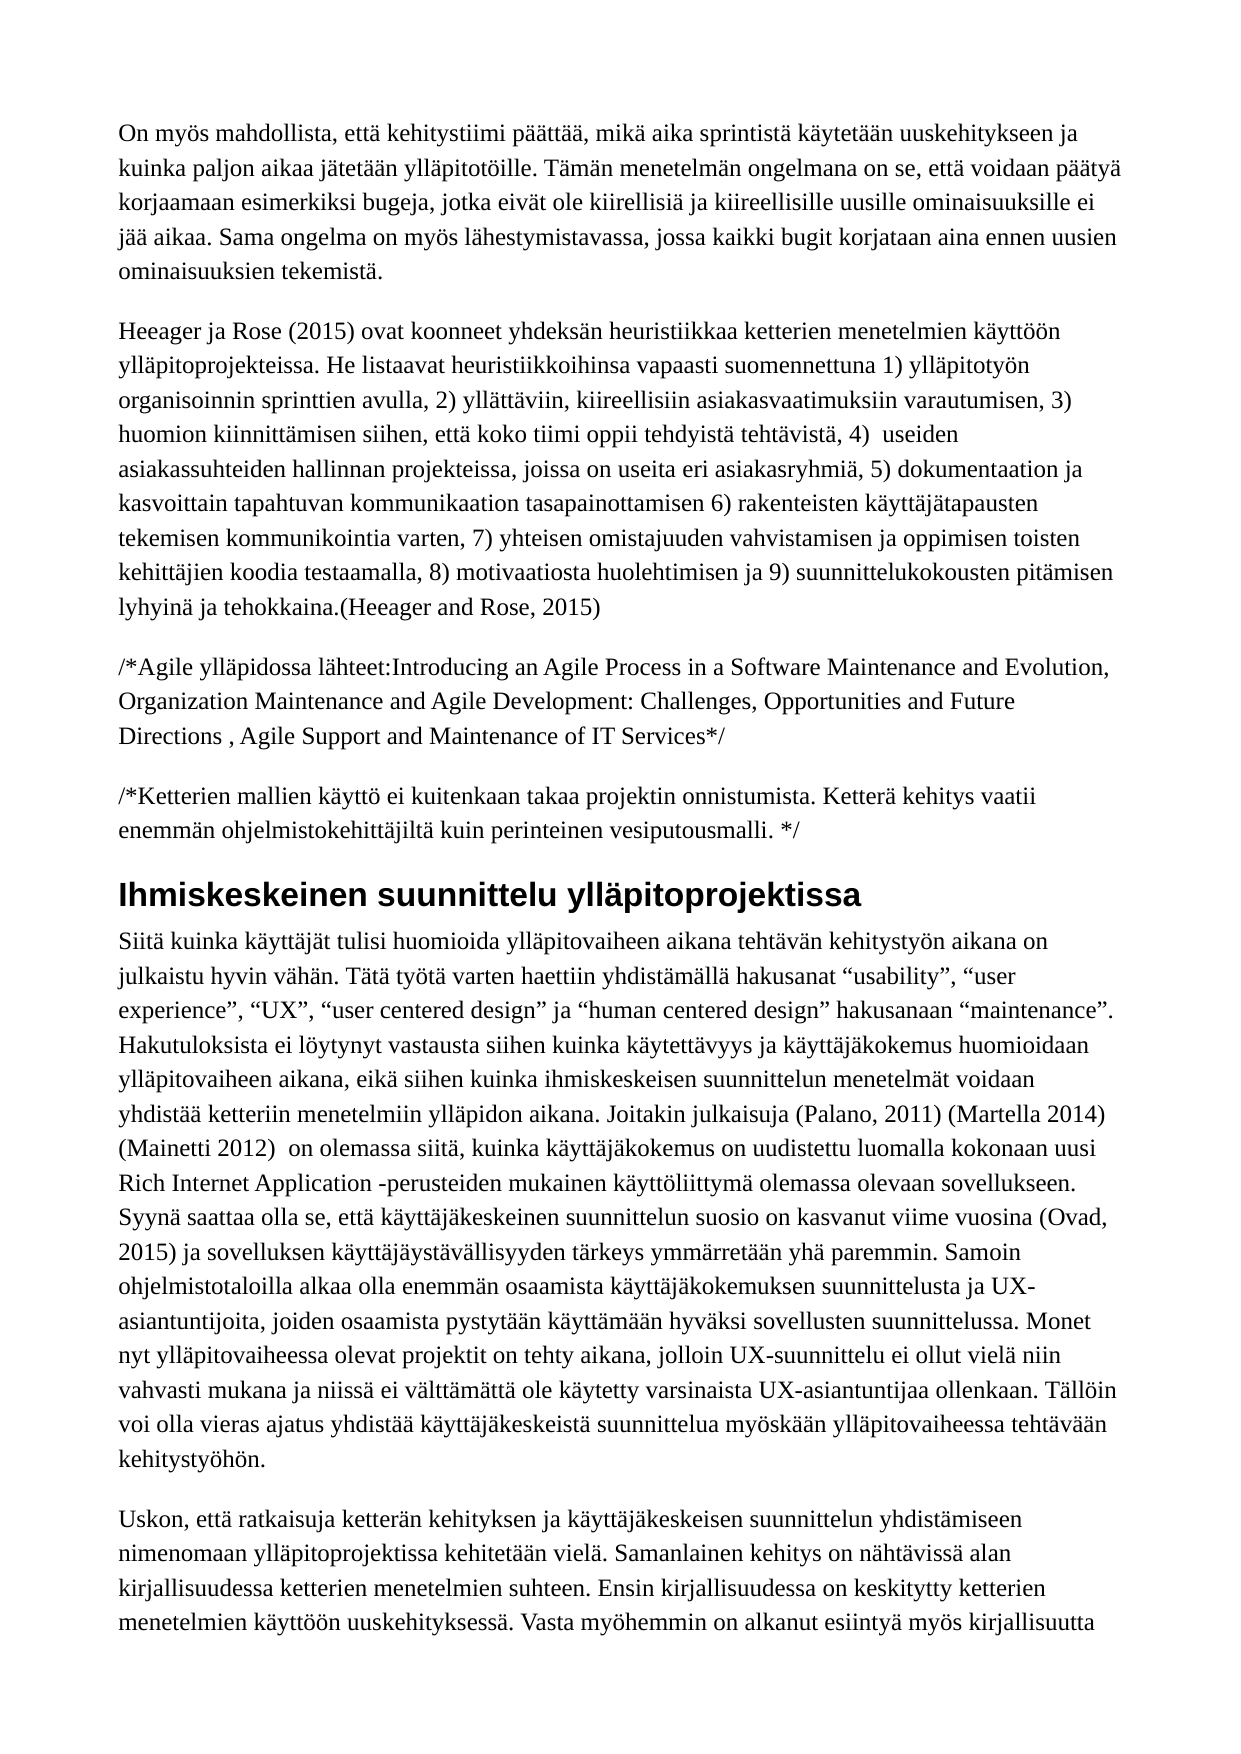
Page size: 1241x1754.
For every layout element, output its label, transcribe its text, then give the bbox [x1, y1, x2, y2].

text Uskon, että ratkaisuja ketterän kehityksen ja käyttäjäkeskeisen suunnittelun yhdistämiseen nimenomaan ylläpitoprojektissa kehitetään vielä. Samanlainen kehitys on nähtävissä alan kirjallisuudessa ketterien menetelmien suhteen. Ensin kirjallisuudessa on keskitytty ketterien menetelmien käyttöön uuskehityksessä. Vasta myöhemmin on alkanut esiintyä myös kirjallisuutta [118, 1504, 1122, 1636]
text /*Agile ylläpidossa lähteet:Introducing an Agile Process in a Software Maintenance and Evolution, Organization Maintenance and Agile Development: Challenges, Opportunities and Future Directions , Agile Support and Maintenance of IT Services*/ [118, 652, 1122, 749]
text /*Ketterien mallien käyttö ei kuitenkaan takaa projektin onnistumista. Ketterä kehitys vaatii enemmän ohjelmistokehittäjiltä kuin perinteinen vesiputousmalli. */ [118, 781, 1122, 844]
text Heeager ja Rose (2015) ovat koonneet yhdeksän heuristiikkaa ketterien menetelmien käyttöön ylläpitoprojekteissa. He listaavat heuristiikkoihinsa vapaasti suomennettuna 1) ylläpitotyön organisoinnin sprinttien avulla, 2) yllättäviin, kiireellisiin asiakasvaatimuksiin varautumisen, 3) huomion kiinnittämisen siihen, että koko tiimi oppii tehdyistä tehtävistä, 4) useiden asiakassuhteiden hallinnan projekteissa, joissa on useita eri asiakasryhmiä, 5) dokumentaation ja kasvoittain tapahtuvan kommunikaation tasapainottamisen 6) rakenteisten käyttäjätapausten tekemisen kommunikointia varten, 7) yhteisen omistajuuden vahvistamisen ja oppimisen toisten kehittäjien koodia testaamalla, 8) motivaatiosta huolehtimisen ja 9) suunnittelukokousten pitämisen lyhyinä ja tehokkaina.(Heeager and Rose, 2015)⁠ [118, 316, 1122, 621]
text On myös mahdollista, että kehitystiimi päättää, mikä aika sprintistä käytetään uuskehitykseen ja kuinka paljon aikaa jätetään ylläpitotöille. Tämän menetelmän ongelmana on se, että voidaan päätyä korjaamaan esimerkiksi bugeja, jotka eivät ole kiirellisiä ja kiireellisille uusille ominaisuuksille ei jää aikaa. Sama ongelma on myös lähestymistavassa, jossa kaikki bugit korjataan aina ennen uusien ominaisuuksien tekemistä. [118, 118, 1122, 285]
subtitle Ihmiskeskeinen suunnittelu ylläpitoprojektissa [118, 875, 1122, 914]
text Siitä kuinka käyttäjät tulisi huomioida ylläpitovaiheen aikana tehtävän kehitystyön aikana on julkaistu hyvin vähän. Tätä työtä varten haettiin yhdistämällä hakusanat “usability”, “user experience”, “UX”, “user centered design” ja “human centered design” hakusanaan “maintenance”. Hakutuloksista ei löytynyt vastausta siihen kuinka käytettävyys ja käyttäjäkokemus huomioidaan ylläpitovaiheen aikana, eikä siihen kuinka ihmiskeskeisen suunnittelun menetelmät voidaan yhdistää ketteriin menetelmiin ylläpidon aikana. Joitakin julkaisuja (Palano, 2011) (Martella 2014) (Mainetti 2012) on olemassa siitä, kuinka käyttäjäkokemus on uudistettu luomalla kokonaan uusi Rich Internet Application -perusteiden mukainen käyttöliittymä olemassa olevaan sovellukseen. Syynä saattaa olla se, että käyttäjäkeskeinen suunnittelun suosio on kasvanut viime vuosina (Ovad, 2015) ja sovelluksen käyttäjäystävällisyyden tärkeys ymmärretään yhä paremmin. Samoin ohjelmistotaloilla alkaa olla enemmän osaamista käyttäjäkokemuksen suunnittelusta ja UX-asiantuntijoita, joiden osaamista pystytään käyttämään hyväksi sovellusten suunnittelussa. Monet nyt ylläpitovaiheessa olevat projektit on tehty aikana, jolloin UX-suunnittelu ei ollut vielä niin vahvasti mukana ja niissä ei välttämättä ole käytetty varsinaista UX-asiantuntijaa ollenkaan. Tällöin voi olla vieras ajatus yhdistää käyttäjäkeskeistä suunnittelua myöskään ylläpitovaiheessa tehtävään kehitystyöhön. [118, 926, 1122, 1472]
